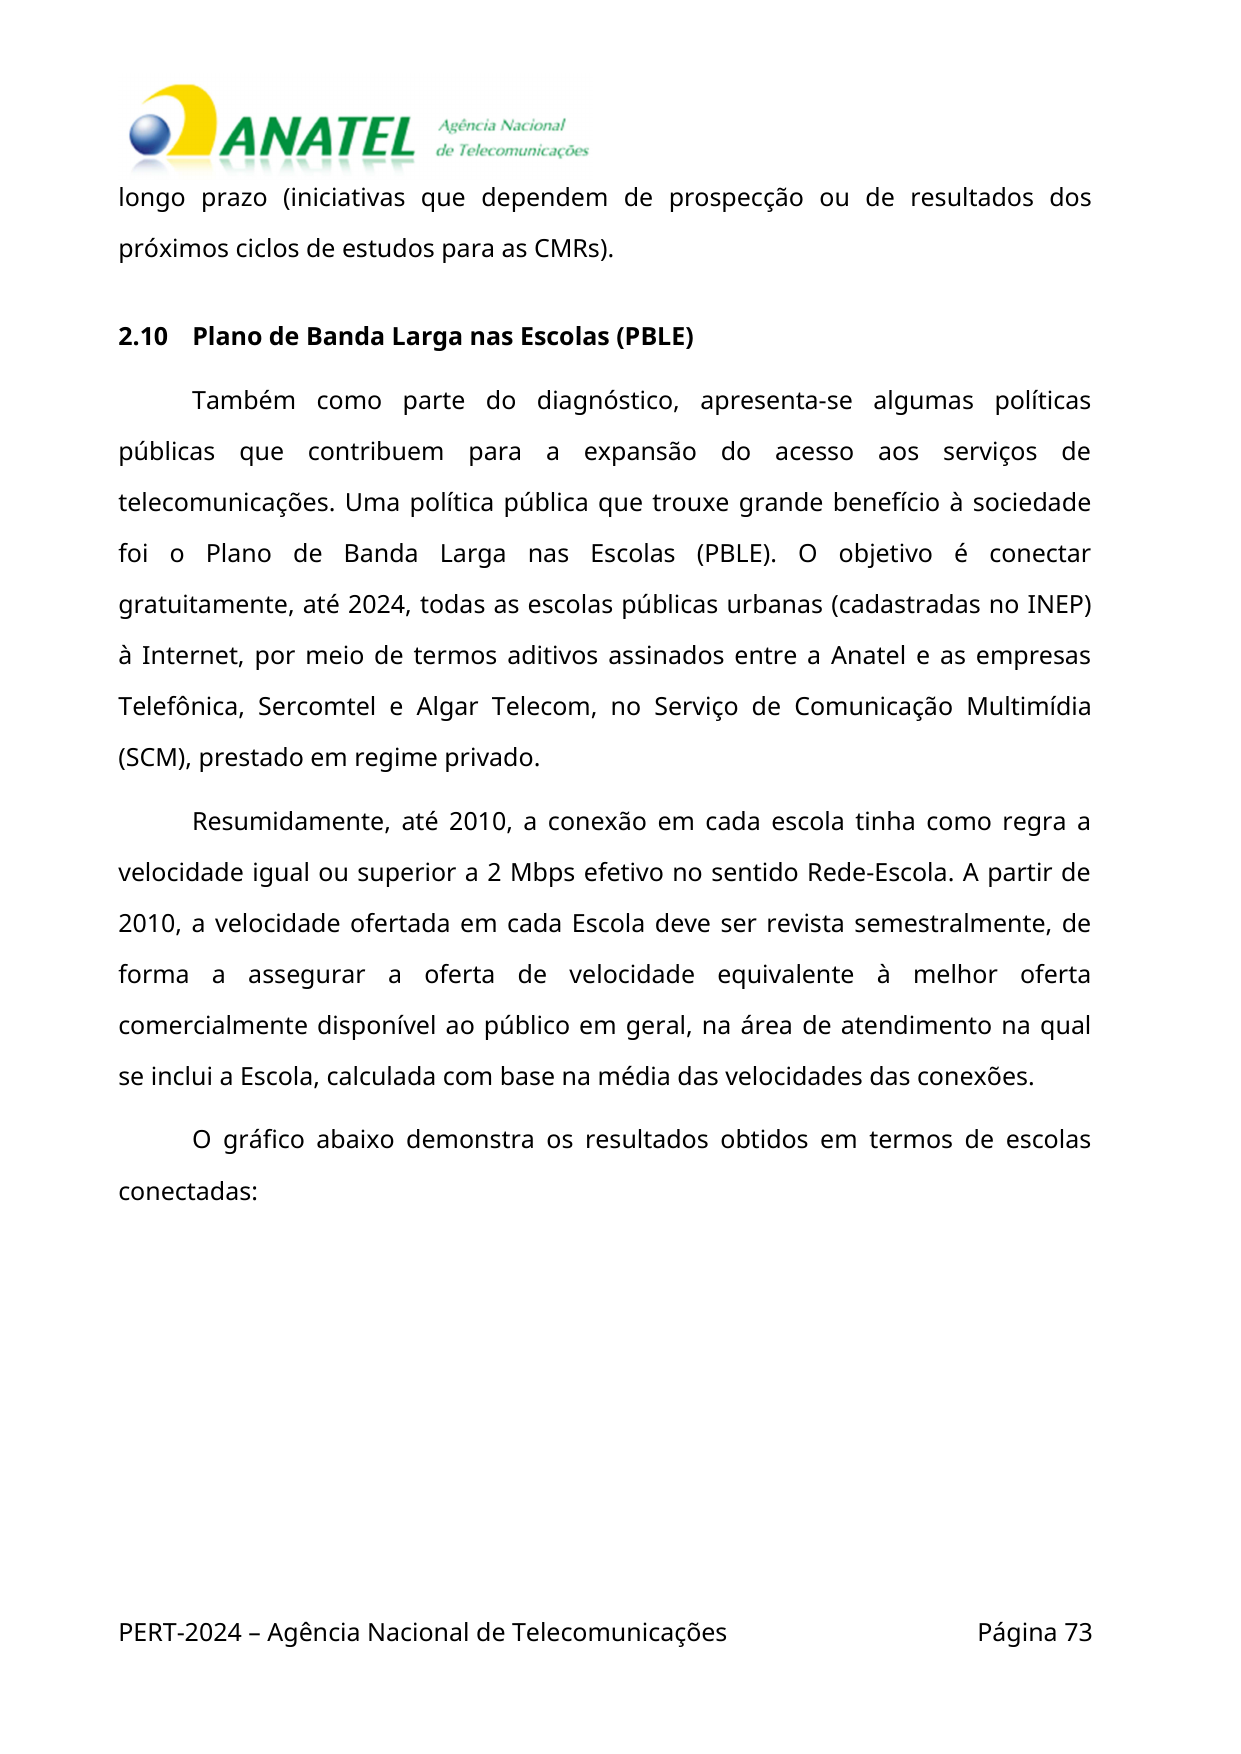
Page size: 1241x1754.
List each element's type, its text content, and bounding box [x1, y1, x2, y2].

text Resumidamente, até 2010, a conexão em cada escola tinha como regra a velocidade igual ou superior a 2 Mbps efetivo no sentido Rede-Escola. A partir de 2010, a velocidade ofertada em cada Escola deve ser revista semestralmente, de forma a assegurar a oferta de velocidade equivalente à melhor oferta comercialmente disponível ao público em geral, na área de atendimento na qual se inclui a Escola, calculada com base na média das velocidades das conexões. [118, 803, 1093, 1093]
text Também como parte do diagnóstico, apresenta-se algumas políticas públicas que contribuem para a expansão do acesso aos serviços de telecomunicações. Uma política pública que trouxe grande benefício à sociedade foi o Plano de Banda Larga nas Escolas (PBLE). O objetivo é conectar gratuitamente, até 2024, todas as escolas públicas urbanas (cadastradas no INEP) à Internet, por meio de termos aditivos assinados entre a Anatel e as empresas Telefônica, Sercomtel e Algar Telecom, no Serviço de Comunicação Multimídia (SCM), prestado em regime privado. [118, 383, 1093, 774]
text longo prazo (iniciativas que dependem de prospecção ou de resultados dos próximos ciclos de estudos para as CMRs). [118, 179, 1093, 264]
subtitle 2.10 Plano de Banda Larga nas Escolas (PBLE) [118, 319, 1093, 353]
text O gráfico abaixo demonstra os resultados obtidos em termos de escolas conectadas: [118, 1122, 1093, 1207]
